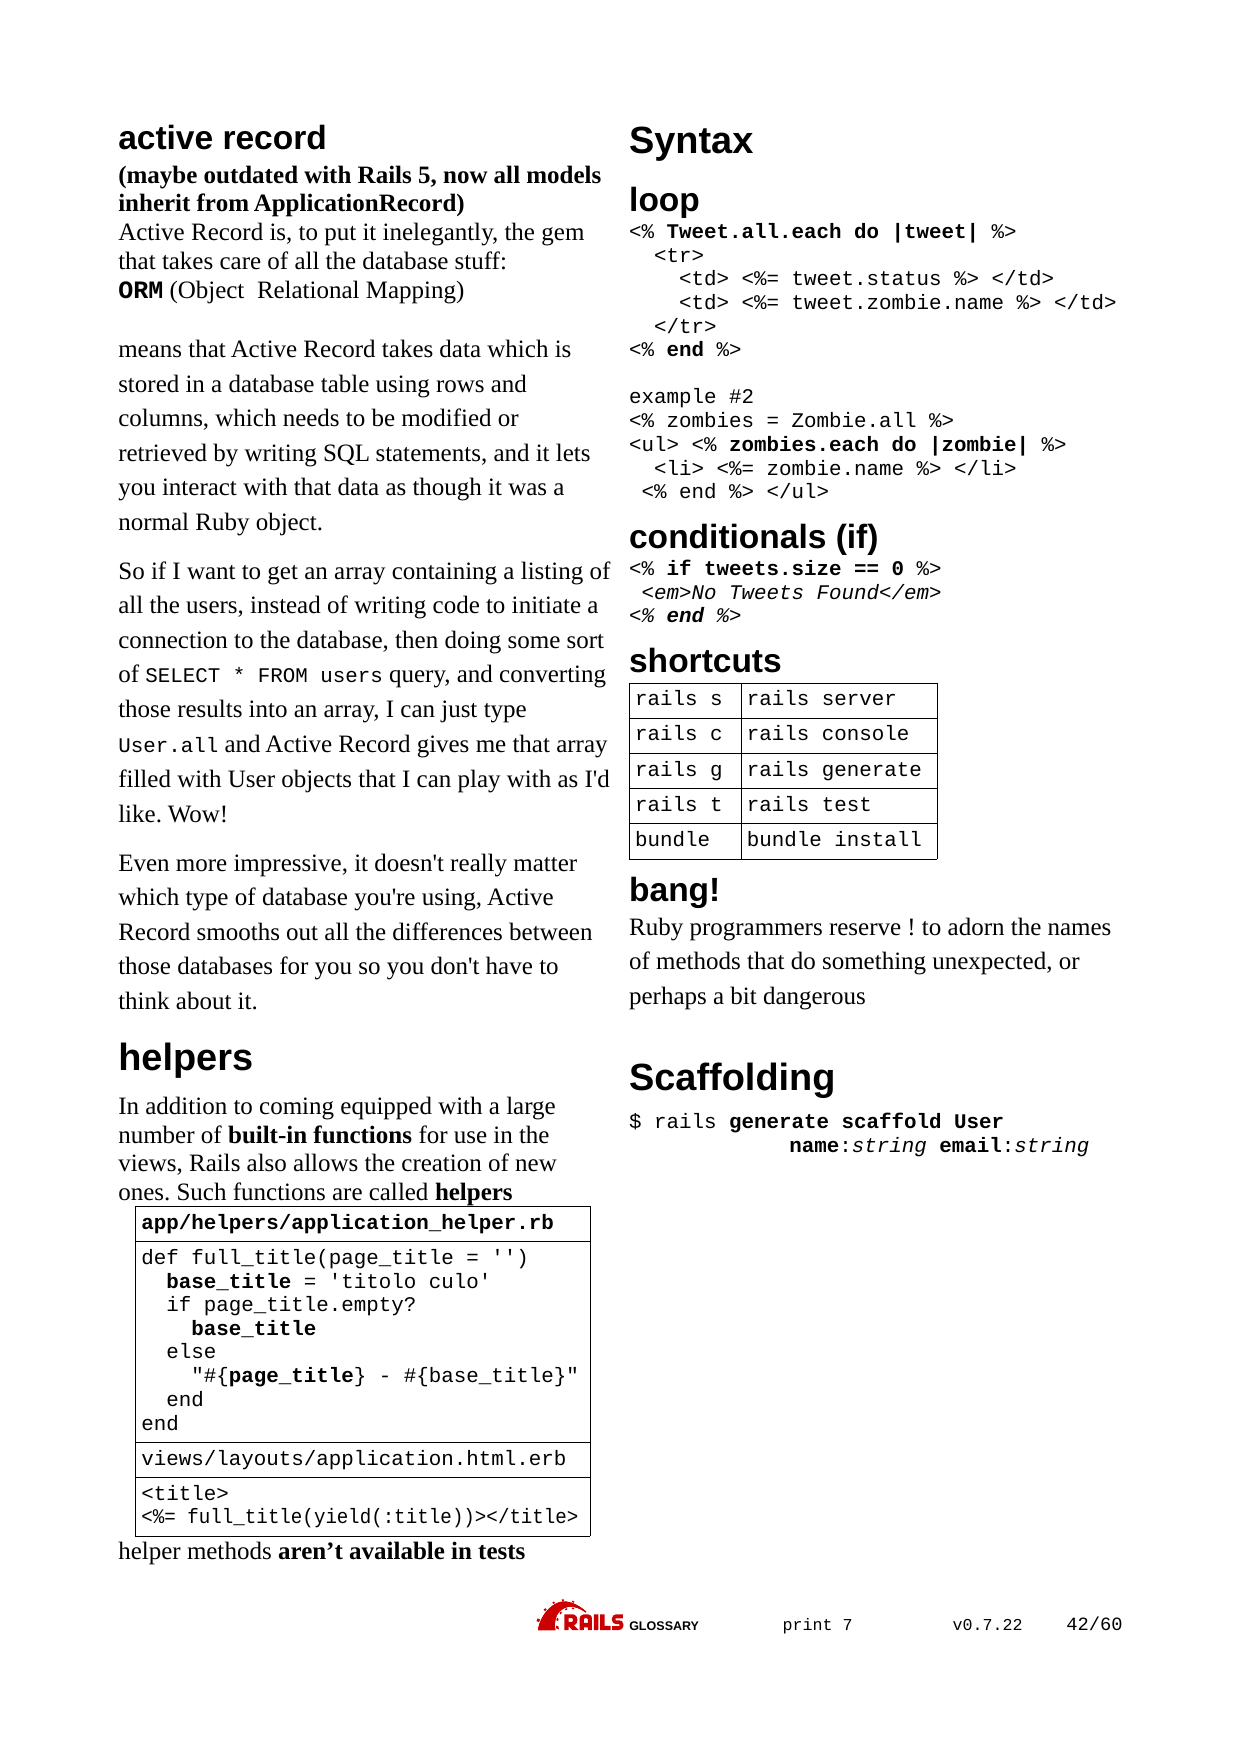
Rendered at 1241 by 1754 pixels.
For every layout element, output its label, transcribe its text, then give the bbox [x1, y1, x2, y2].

table_cell def full_title(page_title = '') base_title = 'titolo culo' if page_title.empty? base_title else "#{page_title} - #{base_title}" end end [136, 1242, 590, 1442]
text So if I want to get an array containing a listing of all the users, instead of writing code to initiate a connection to the database, then doing some sort of SELECT * FROM users query, and converting those results into an array, I can just type User.all and Active Record gives me that array filled with User objects that I can play with as I'd like. Wow! [118, 556, 611, 827]
text <li> <%= zombie.name %> </li> [629, 457, 1122, 481]
text <% end %> [629, 339, 1122, 363]
text Even more impressive, it doesn't really matter which type of database you're using, Active Record smooths out all the differences between those databases for you so you don't have to think about it. [118, 848, 611, 1014]
subtitle Syntax [629, 118, 1122, 162]
text Ruby programmers reserve ! to adorn the names of methods that do something unexpected, or perhaps a bit dangerous [629, 912, 1122, 1009]
subtitle loop [629, 179, 1122, 218]
text <% end %> [629, 605, 1122, 629]
subtitle bang! [629, 870, 1122, 909]
table_cell rails g [630, 754, 741, 788]
text <% end %> </ul> [629, 481, 1122, 505]
text ORM (Object Relational Mapping) [118, 275, 611, 306]
text <% zombies = Zombie.all %> [629, 410, 1122, 434]
subtitle shortcuts [629, 641, 1122, 679]
text <% Tweet.all.each do |tweet| %> [629, 221, 1122, 245]
table_cell bundle [630, 824, 741, 858]
table_cell bundle install [742, 824, 937, 858]
table_header app/helpers/application_helper.rb [136, 1207, 590, 1241]
text $ rails generate scaffold User [629, 1111, 1122, 1135]
table_cell rails generate [742, 754, 937, 788]
text (maybe outdated with Rails 5, now all models inherit from ApplicationRecord) [118, 160, 611, 217]
text <td> <%= tweet.zombie.name %> </td> [629, 292, 1122, 316]
subtitle active record [118, 118, 611, 157]
text <tr> [629, 245, 1122, 268]
text means that Active Record takes data which is stored in a database table using rows and columns, which needs to be modified or retrieved by writing SQL statements, and it lets you interact with that data as though it was a normal Ruby object. [118, 334, 611, 535]
table_cell rails t [630, 789, 741, 823]
text </tr> [629, 316, 1122, 339]
subtitle conditionals (if) [629, 517, 1122, 555]
text helper methods aren’t available in tests [118, 1536, 611, 1565]
table_header rails server [742, 684, 937, 718]
table_cell rails c [630, 719, 741, 753]
text <% if tweets.size == 0 %> [629, 558, 1122, 582]
table_cell rails console [742, 719, 937, 753]
table_cell rails test [742, 789, 937, 823]
text In addition to coming equipped with a large number of built-in functions for use in the views, Rails also allows the creation of new ones. Such functions are called helpers [118, 1091, 611, 1206]
text <td> <%= tweet.status %> </td> [629, 268, 1122, 292]
text name:string email:string [629, 1135, 1122, 1158]
table_header rails s [630, 684, 741, 718]
table_cell <title> <%= full_title(yield(:title))></title> [136, 1478, 590, 1536]
subtitle Scaffolding [629, 1055, 1122, 1098]
text <ul> <% zombies.each do |zombie| %> [629, 434, 1122, 457]
text Active Record is, to put it inelegantly, the gem that takes care of all the database stuff: [118, 217, 611, 275]
text <em>No Tweets Found</em> [629, 582, 1122, 605]
table_cell views/layouts/application.html.erb [136, 1443, 590, 1477]
subtitle helpers [118, 1035, 611, 1078]
text example #2 [629, 387, 1122, 410]
